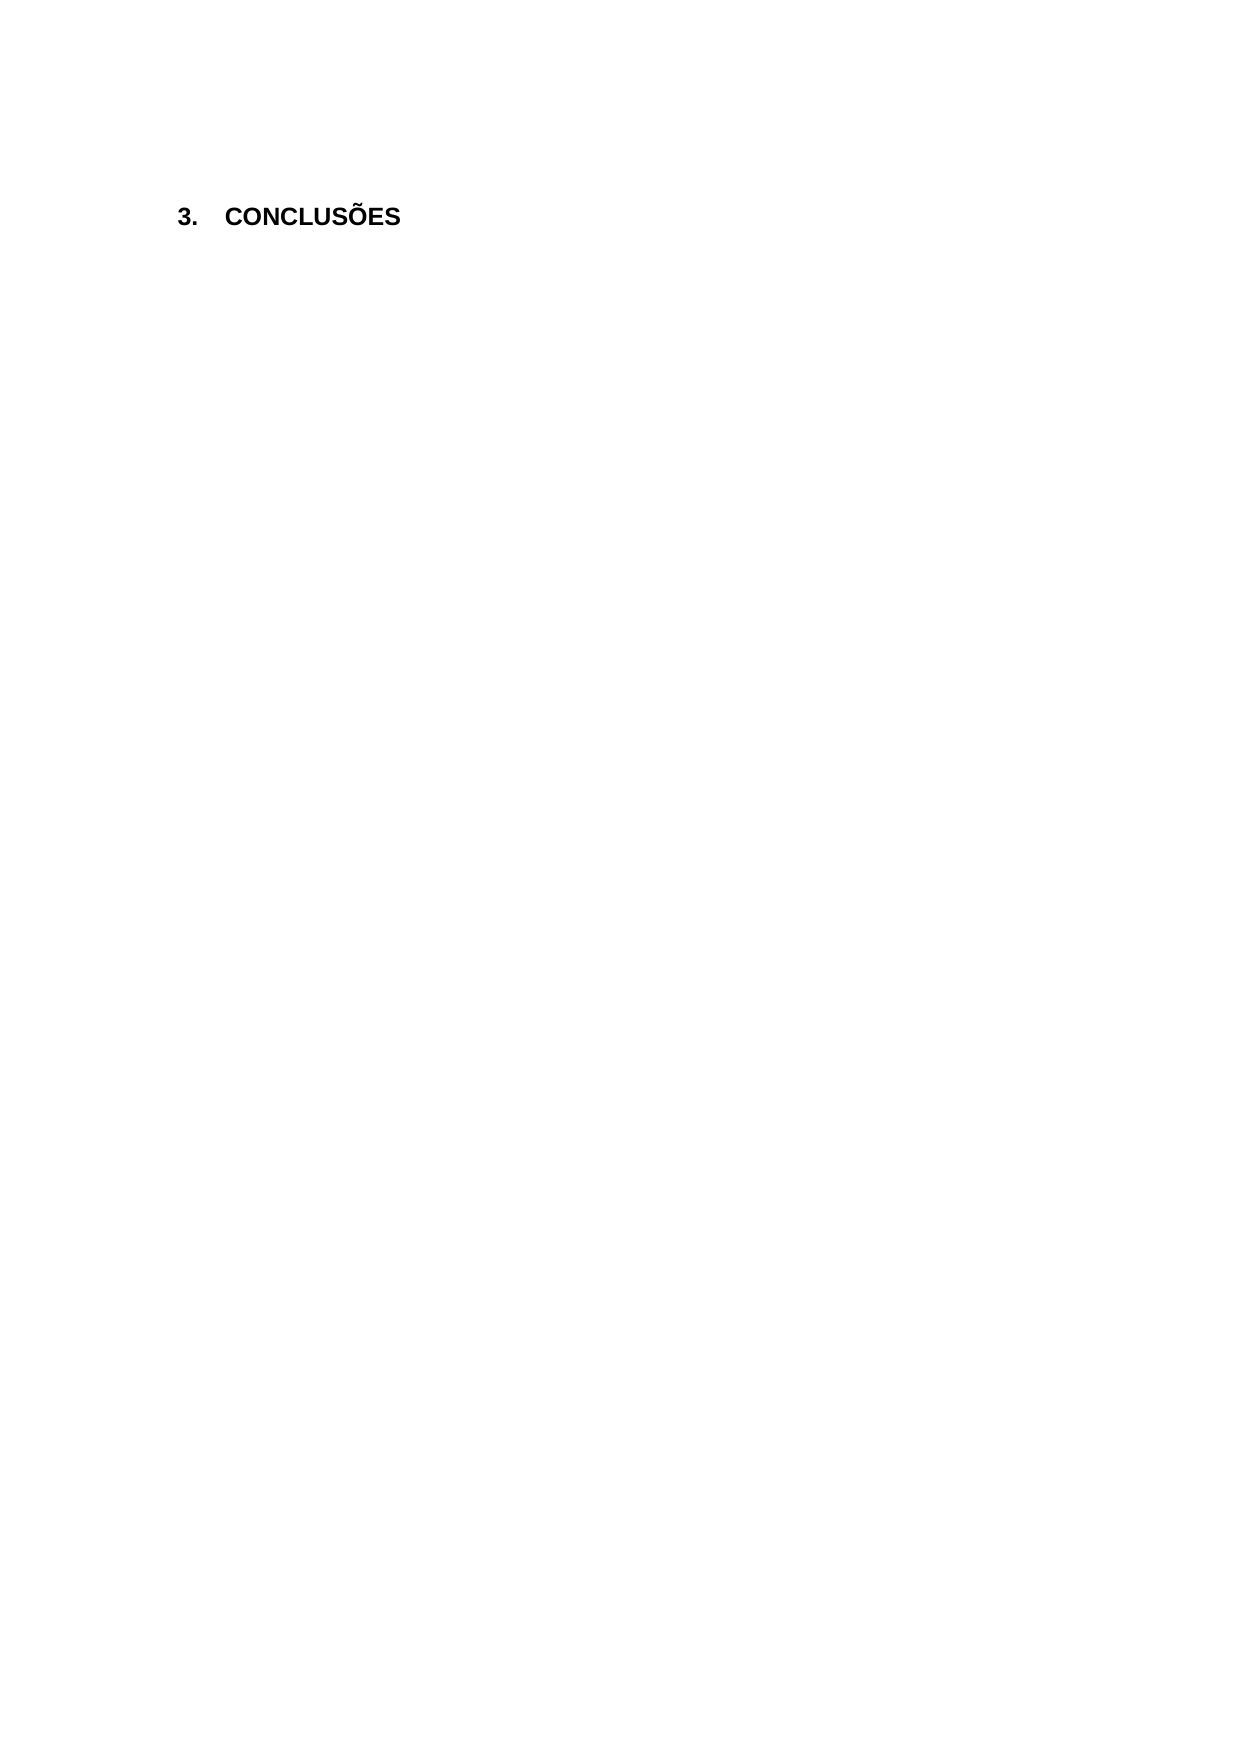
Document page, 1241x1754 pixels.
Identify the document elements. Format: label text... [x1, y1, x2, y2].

subtitle CONCLUSÕES [177, 202, 1122, 233]
